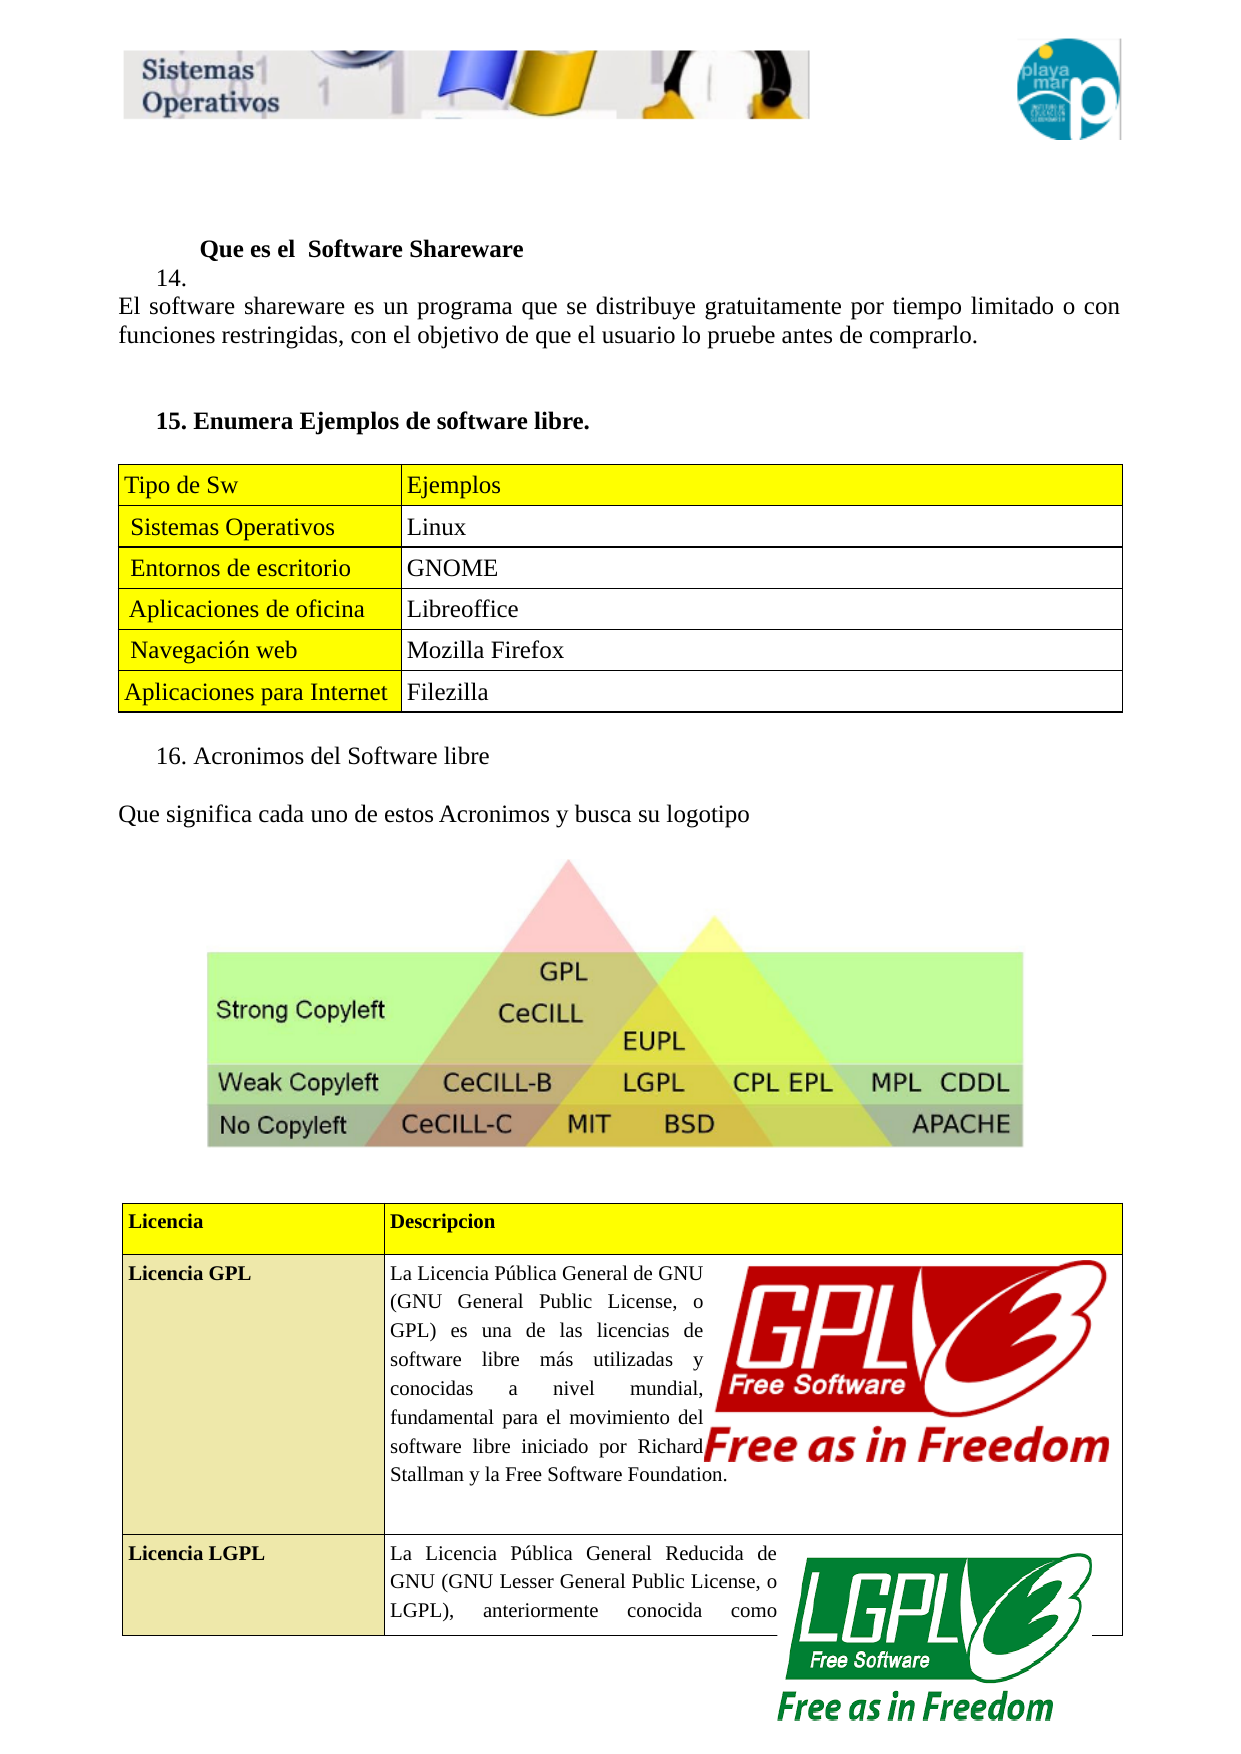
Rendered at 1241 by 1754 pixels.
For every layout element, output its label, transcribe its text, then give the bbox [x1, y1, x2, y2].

picture [1031, 105, 1064, 121]
table_header Tipo de Sw [119, 465, 401, 505]
table_cell La Licencia Pública General de GNU (GNU General Public License, o GPL) es una de las licencias de software libre más utilizadas y conocidas a nivel mundial, fundamental para el movimiento del software libre iniciado por Richard Stallman y la Free Software Foundation. [385, 1255, 1122, 1534]
list Que es el Software Shareware [156, 234, 1122, 263]
table_header Licencia [123, 1204, 384, 1254]
list Acronimos del Software libre [156, 741, 1122, 770]
table_cell Licencia GPL [123, 1255, 384, 1534]
table_header Descripcion [385, 1204, 1122, 1254]
text El software shareware es un programa que se distribuye gratuitamente por tiempo limitado o con funciones restringidas, con el objetivo de que el usuario lo pruebe antes de comprarlo. [118, 291, 1122, 349]
text Que significa cada uno de estos Acronimos y busca su logotipo [118, 799, 1122, 827]
table_cell Licencia LGPL [123, 1535, 384, 1635]
table_header Ejemplos [402, 465, 1122, 505]
table_cell Navegación web [119, 630, 401, 670]
table_cell La Licencia Pública General Reducida de GNU (GNU Lesser General Public License, o LGPL), anteriormente conocida como [385, 1535, 1122, 1635]
table_cell Mozilla Firefox [402, 630, 1122, 670]
table_cell Entornos de escritorio [119, 548, 401, 588]
table_cell Linux [402, 506, 1122, 546]
table_cell Filezilla [402, 671, 1122, 711]
picture [206, 859, 1026, 1148]
picture [777, 1553, 1092, 1721]
table_cell Aplicaciones de oficina [119, 589, 401, 629]
picture [118, 21, 1123, 140]
list Enumera Ejemplos de software libre. [156, 406, 1122, 435]
table_cell GNOME [402, 548, 1122, 588]
picture [703, 1260, 1110, 1462]
table_cell Aplicaciones para Internet [119, 671, 401, 711]
table_cell Libreoffice [402, 589, 1122, 629]
table_cell Sistemas Operativos [119, 506, 401, 546]
